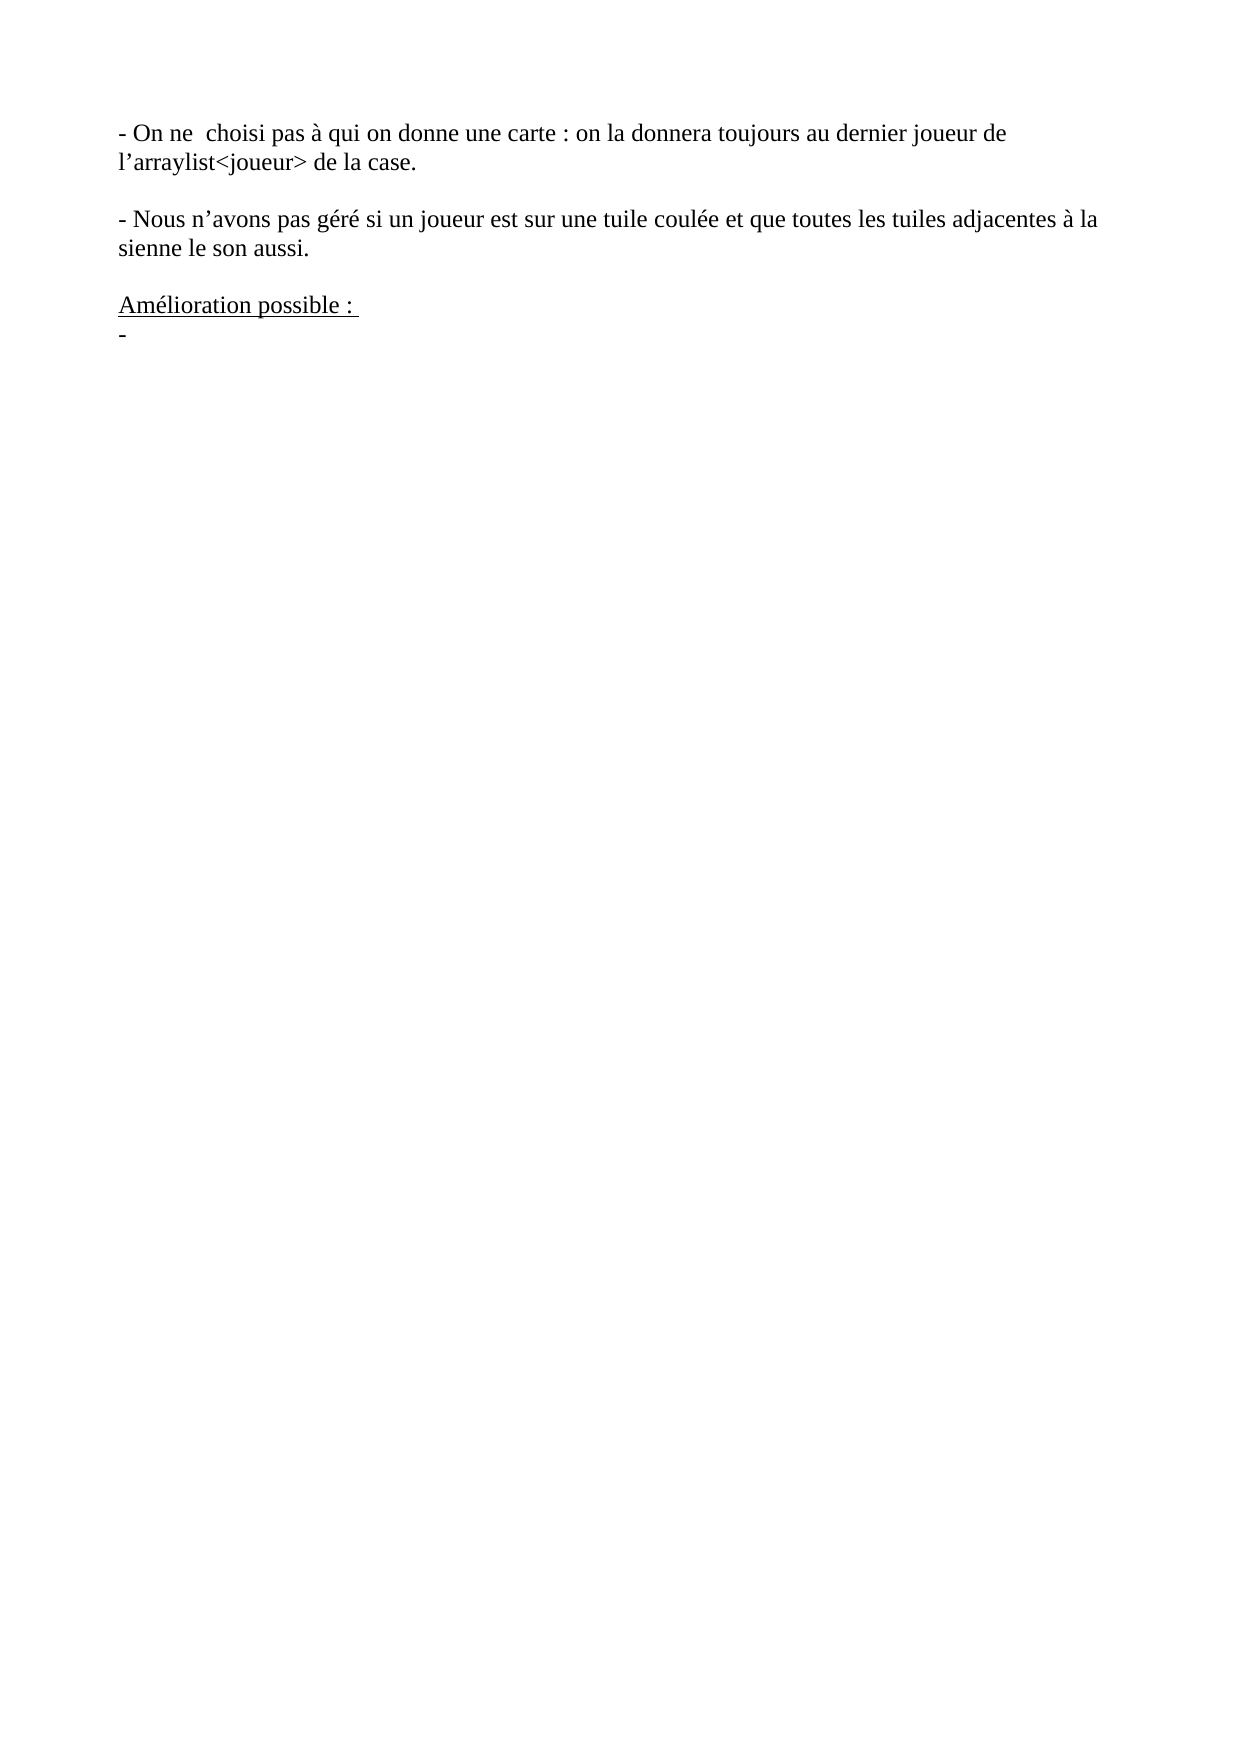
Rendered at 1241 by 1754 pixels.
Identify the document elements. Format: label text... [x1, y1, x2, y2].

text - On ne choisi pas à qui on donne une carte : on la donnera toujours au dernier joueur de l’arraylist<joueur> de la case. [118, 118, 1122, 176]
text - [118, 319, 1122, 348]
text Amélioration possible : [118, 291, 1122, 319]
text - Nous n’avons pas géré si un joueur est sur une tuile coulée et que toutes les tuiles adjacentes à la sienne le son aussi. [118, 204, 1122, 262]
